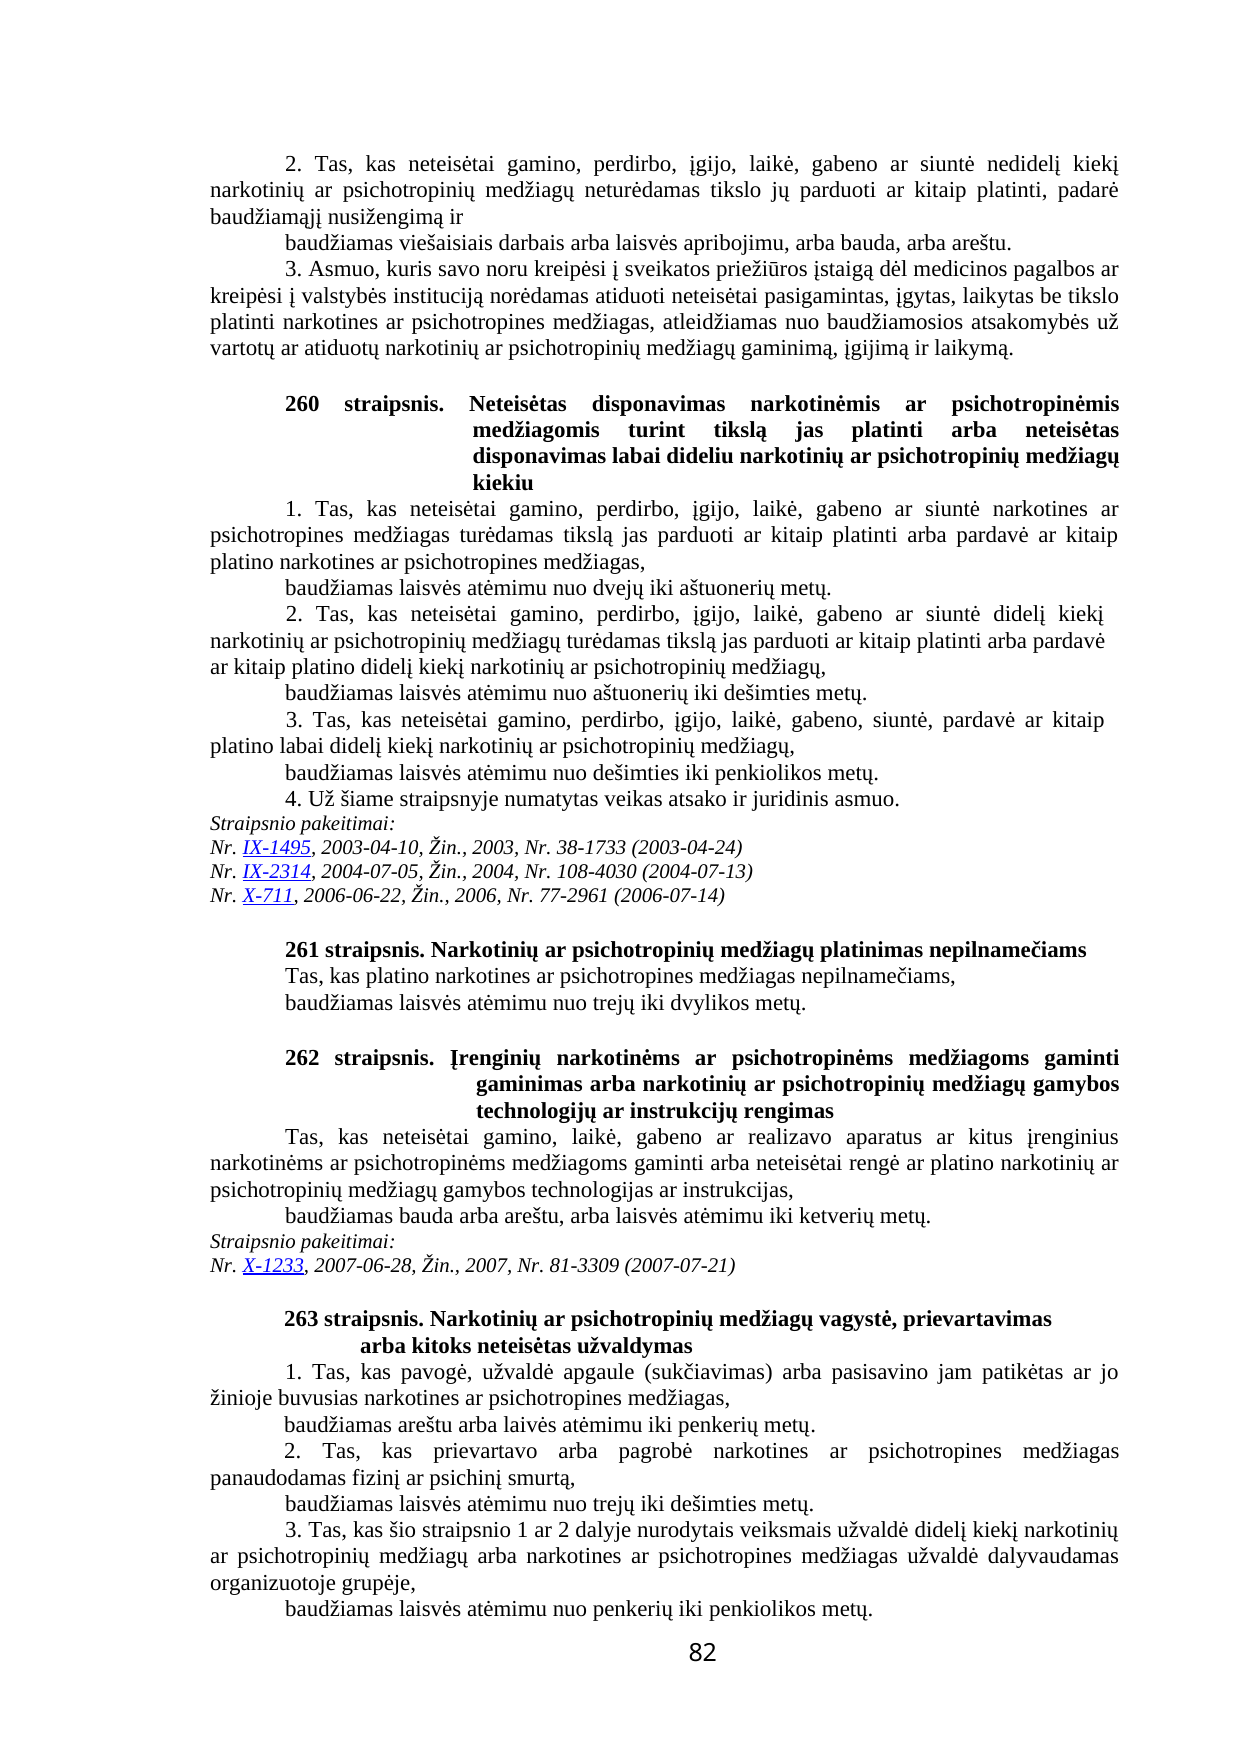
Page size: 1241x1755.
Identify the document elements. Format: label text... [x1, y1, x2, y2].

text 1. Tas, kas pavogė, užvaldė apgaule (sukčiavimas) arba pasisavino jam patikėtas ar jo žinioje buvusias narkotines ar psichotropines medžiagas, [210, 1358, 1120, 1411]
text Nr. IX-2314, 2004-07-05, Žin., 2004, Nr. 108-4030 (2004-07-13) [210, 859, 1120, 883]
text 3. Tas, kas neteisėtai gamino, perdirbo, įgijo, laikė, gabeno, siuntė, pardavė ar kitaip platino labai didelį kiekį narkotinių ar psichotropinių medžiagų, [210, 706, 1106, 758]
text 261 straipsnis. Narkotinių ar psichotropinių medžiagų platinimas nepilnamečiams [285, 936, 1120, 963]
text 2. Tas, kas neteisėtai gamino, perdirbo, įgijo, laikė, gabeno ar siuntė nedidelį kiekį narkotinių ar psichotropinių medžiagų neturėdamas tikslo jų parduoti ar kitaip platinti, padarė baudžiamąjį nusižengimą ir [210, 150, 1120, 229]
text Nr. X-1233, 2007-06-28, Žin., 2007, Nr. 81-3309 (2007-07-21) [210, 1253, 1120, 1277]
text Nr. X-711, 2006-06-22, Žin., 2006, Nr. 77-2961 (2006-07-14) [210, 883, 1120, 907]
text 2. Tas, kas neteisėtai gamino, perdirbo, įgijo, laikė, gabeno ar siuntė didelį kiekį narkotinių ar psichotropinių medžiagų turėdamas tikslą jas parduoti ar kitaip platinti arba pardavė ar kitaip platino didelį kiekį narkotinių ar psichotropinių medžiagų, [210, 600, 1106, 679]
text arba kitoks neteisėtas užvaldymas [210, 1332, 1120, 1358]
text Straipsnio pakeitimai: [210, 811, 1120, 835]
text 1. Tas, kas neteisėtai gamino, perdirbo, įgijo, laikė, gabeno ar siuntė narkotines ar psichotropines medžiagas turėdamas tikslą jas parduoti ar kitaip platinti arba pardavė ar kitaip platino narkotines ar psichotropines medžiagas, [210, 495, 1120, 574]
text baudžiamas laisvės atėmimu nuo aštuonerių iki dešimties metų. [210, 679, 1120, 706]
text baudžiamas laisvės atėmimu nuo dešimties iki penkiolikos metų. [210, 758, 1120, 785]
text baudžiamas laisvės atėmimu nuo dvejų iki aštuonerių metų. [210, 574, 1120, 600]
text 260 straipsnis. Neteisėtas disponavimas narkotinėmis ar psichotropinėmis medžiagomis turint tikslą jas platinti arba neteisėtas disponavimas labai dideliu narkotinių ar psichotropinių medžiagų kiekiu [285, 389, 1120, 495]
text Tas, kas neteisėtai gamino, laikė, gabeno ar realizavo aparatus ar kitus įrenginius narkotinėms ar psichotropinėms medžiagoms gaminti arba neteisėtai rengė ar platino narkotinių ar psichotropinių medžiagų gamybos technologijas ar instrukcijas, [210, 1123, 1120, 1202]
text baudžiamas laisvės atėmimu nuo trejų iki dešimties metų. [210, 1490, 1120, 1516]
text 263 straipsnis. Narkotinių ar psichotropinių medžiagų vagystė, prievartavimas [210, 1305, 1120, 1332]
text baudžiamas laisvės atėmimu nuo penkerių iki penkiolikos metų. [210, 1595, 1120, 1622]
text Straipsnio pakeitimai: [210, 1228, 1120, 1253]
text baudžiamas bauda arba areštu, arba laisvės atėmimu iki ketverių metų. [210, 1202, 1120, 1228]
text 4. Už šiame straipsnyje numatytas veikas atsako ir juridinis asmuo. [210, 785, 1120, 811]
text baudžiamas viešaisiais darbais arba laisvės apribojimu, arba bauda, arba areštu. [210, 229, 1120, 255]
text 3. Asmuo, kuris savo noru kreipėsi į sveikatos priežiūros įstaigą dėl medicinos pagalbos ar kreipėsi į valstybės instituciją norėdamas atiduoti neteisėtai pasigamintas, įgytas, laikytas be tikslo platinti narkotines ar psichotropines medžiagas, atleidžiamas nuo baudžiamosios atsakomybės už vartotų ar atiduotų narkotinių ar psichotropinių medžiagų gaminimą, įgijimą ir laikymą. [210, 255, 1120, 361]
text 262 straipsnis. Įrenginių narkotinėms ar psichotropinėms medžiagoms gaminti gaminimas arba narkotinių ar psichotropinių medžiagų gamybos technologijų ar instrukcijų rengimas [285, 1044, 1120, 1123]
text Nr. IX-1495, 2003-04-10, Žin., 2003, Nr. 38-1733 (2003-04-24) [210, 835, 1120, 859]
text 3. Tas, kas šio straipsnio 1 ar 2 dalyje nurodytais veiksmais užvaldė didelį kiekį narkotinių ar psichotropinių medžiagų arba narkotines ar psichotropines medžiagas užvaldė dalyvaudamas organizuotoje grupėje, [210, 1516, 1120, 1595]
text Tas, kas platino narkotines ar psichotropines medžiagas nepilnamečiams, [210, 963, 1120, 989]
text baudžiamas laisvės atėmimu nuo trejų iki dvylikos metų. [210, 989, 1120, 1015]
text 2. Tas, kas prievartavo arba pagrobė narkotines ar psichotropines medžiagas panaudodamas fizinį ar psichinį smurtą, [210, 1437, 1120, 1490]
text baudžiamas areštu arba laivės atėmimu iki penkerių metų. [210, 1411, 1120, 1437]
